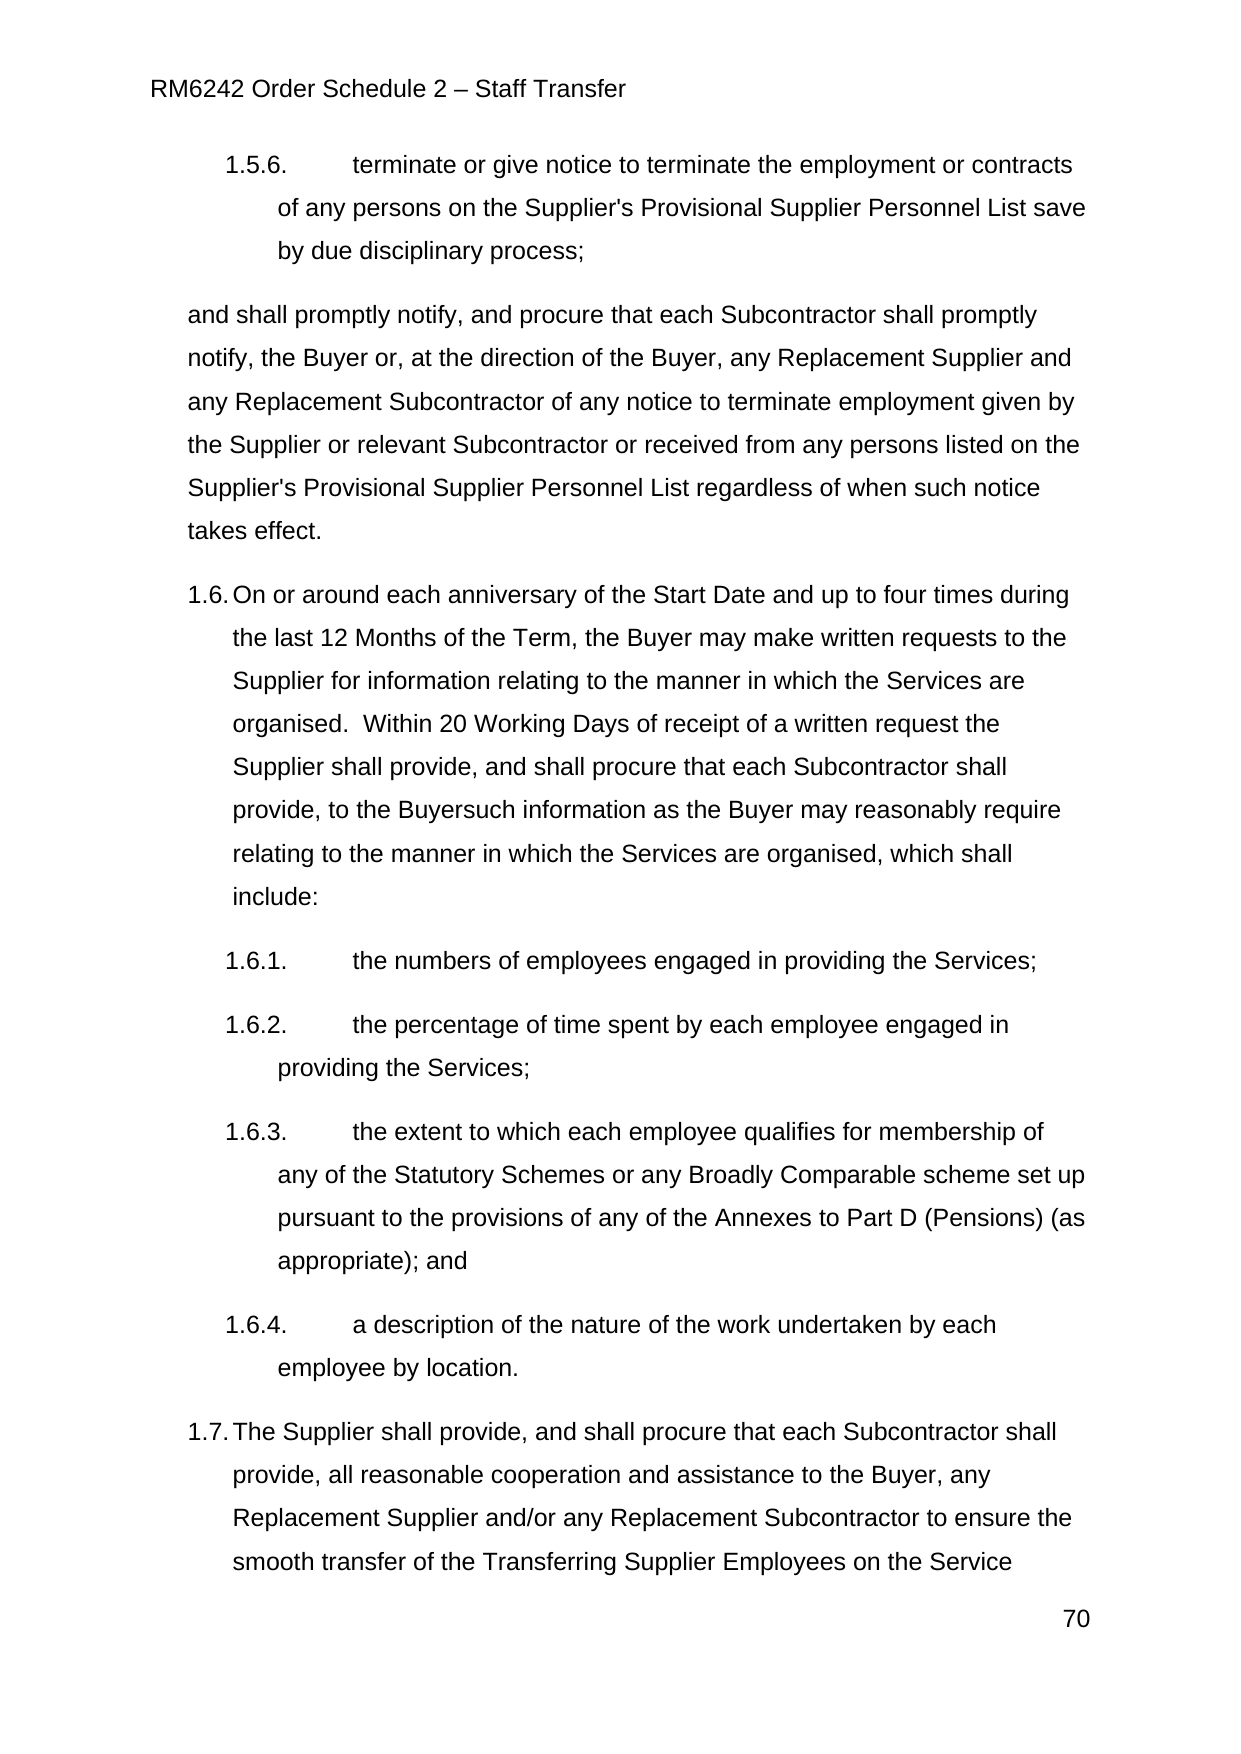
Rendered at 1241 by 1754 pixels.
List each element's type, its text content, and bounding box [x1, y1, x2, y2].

list The Supplier shall provide, and shall procure that each Subcontractor shall provide, all reasonable cooperation and assistance to the Buyer, any Replacement Supplier and/or any Replacement Subcontractor to ensure the smooth transfer of the Transferring Supplier Employees on the Service [187, 1417, 1090, 1575]
list the percentage of time spent by each employee engaged in providing the Services; [225, 1009, 1090, 1081]
list and shall promptly notify, and procure that each Subcontractor shall promptly notify, the Buyer or, at the direction of the Buyer, any Replacement Supplier and any Replacement Subcontractor of any notice to terminate employment given by the Supplier or relevant Subcontractor or received from any persons listed on the Supplier's Provisional Supplier Personnel List regardless of when such notice takes effect. [187, 300, 1090, 544]
list the numbers of employees engaged in providing the Services; [225, 946, 1090, 974]
list terminate or give notice to terminate the employment or contracts of any persons on the Supplier's Provisional Supplier Personnel List save by due disciplinary process; [225, 150, 1090, 265]
list On or around each anniversary of the Start Date and up to four times during the last 12 Months of the Term, the Buyer may make written requests to the Supplier for information relating to the manner in which the Services are organised. Within 20 Working Days of receipt of a written request the Supplier shall provide, and shall procure that each Subcontractor shall provide, to the Buyersuch information as the Buyer may reasonably require relating to the manner in which the Services are organised, which shall include: [187, 580, 1090, 910]
list a description of the nature of the work undertaken by each employee by location. [225, 1310, 1090, 1382]
list the extent to which each employee qualifies for membership of any of the Statutory Schemes or any Broadly Comparable scheme set up pursuant to the provisions of any of the Annexes to Part D (Pensions) (as appropriate); and [225, 1117, 1090, 1275]
